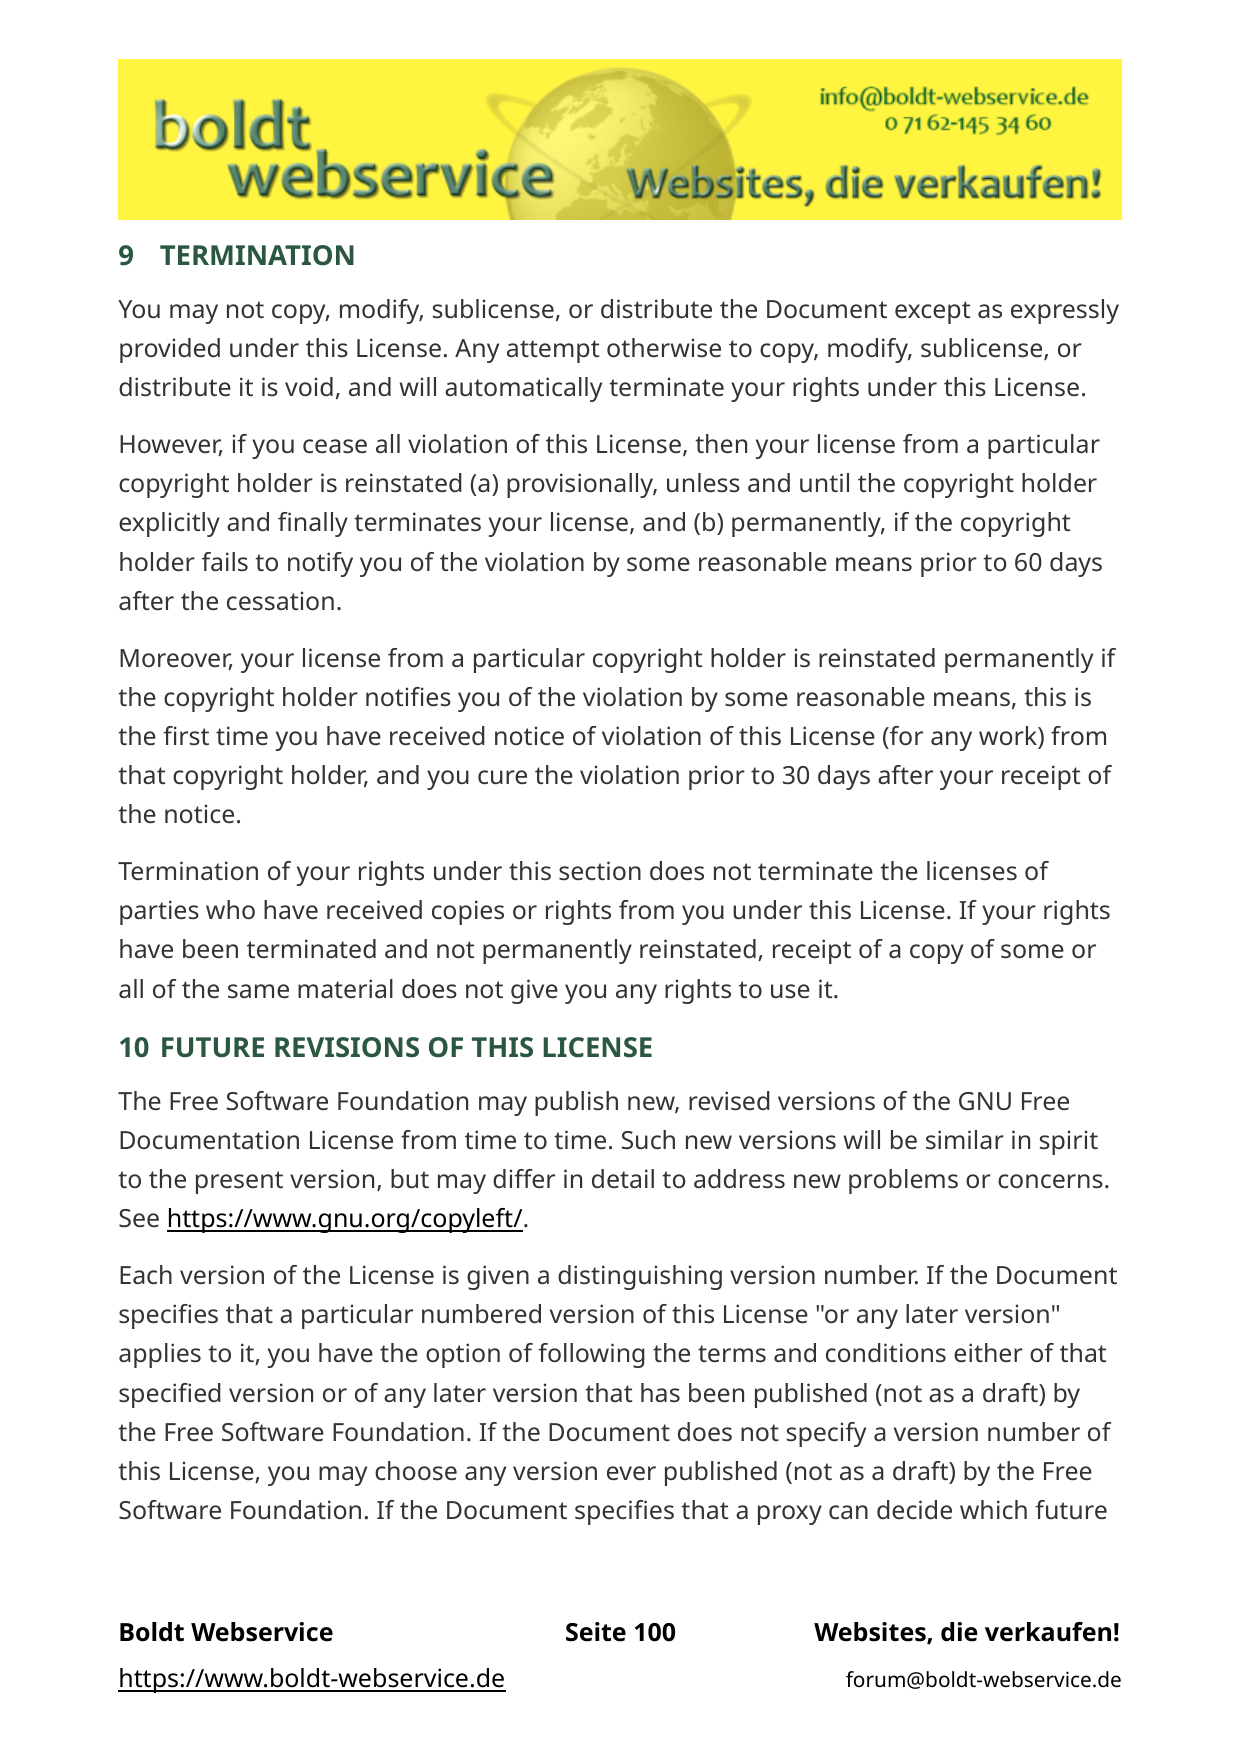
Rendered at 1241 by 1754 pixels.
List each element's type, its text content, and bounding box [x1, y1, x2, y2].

text The Free Software Foundation may publish new, revised versions of the GNU Free Documentation License from time to time. Such new versions will be similar in spirit to the present version, but may differ in detail to address new problems or concerns. See https://www.gnu.org/copyleft/. [118, 1083, 1122, 1235]
text Termination of your rights under this section does not terminate the licenses of parties who have received copies or rights from you under this License. If your rights have been terminated and not permanently reinstated, receipt of a copy of some or all of the same material does not give you any rights to use it. [118, 854, 1122, 1005]
text However, if you cease all violation of this License, then your license from a particular copyright holder is reinstated (a) provisionally, unless and until the copyright holder explicitly and finally terminates your license, and (b) permanently, if the copyright holder fails to notify you of the violation by some reasonable means prior to 60 days after the cessation. [118, 427, 1122, 617]
text You may not copy, modify, sublicense, or distribute the Document except as expressly provided under this License. Any attempt otherwise to copy, modify, sublicense, or distribute it is void, and will automatically terminate your rights under this License. [118, 291, 1122, 404]
text Each version of the License is given a distinguishing version number. If the Document specifies that a particular numbered version of this License "or any later version" applies to it, you have the option of following the terms and conditions either of that specified version or of any later version that has been published (not as a draft) by the Free Software Foundation. If the Document does not specify a version number of this License, you may choose any version ever published (not as a draft) by the Free Software Foundation. If the Document specifies that a proxy can decide which future [118, 1258, 1122, 1527]
subtitle FUTURE REVISIONS OF THIS LICENSE [118, 1028, 1122, 1066]
picture [118, 59, 1123, 220]
subtitle TERMINATION [118, 236, 1122, 274]
text Moreover, your license from a particular copyright holder is reinstated permanently if the copyright holder notifies you of the violation by some reasonable means, this is the first time you have received notice of violation of this License (for any work) from that copyright holder, and you cure the violation prior to 30 days after your receipt of the notice. [118, 640, 1122, 831]
